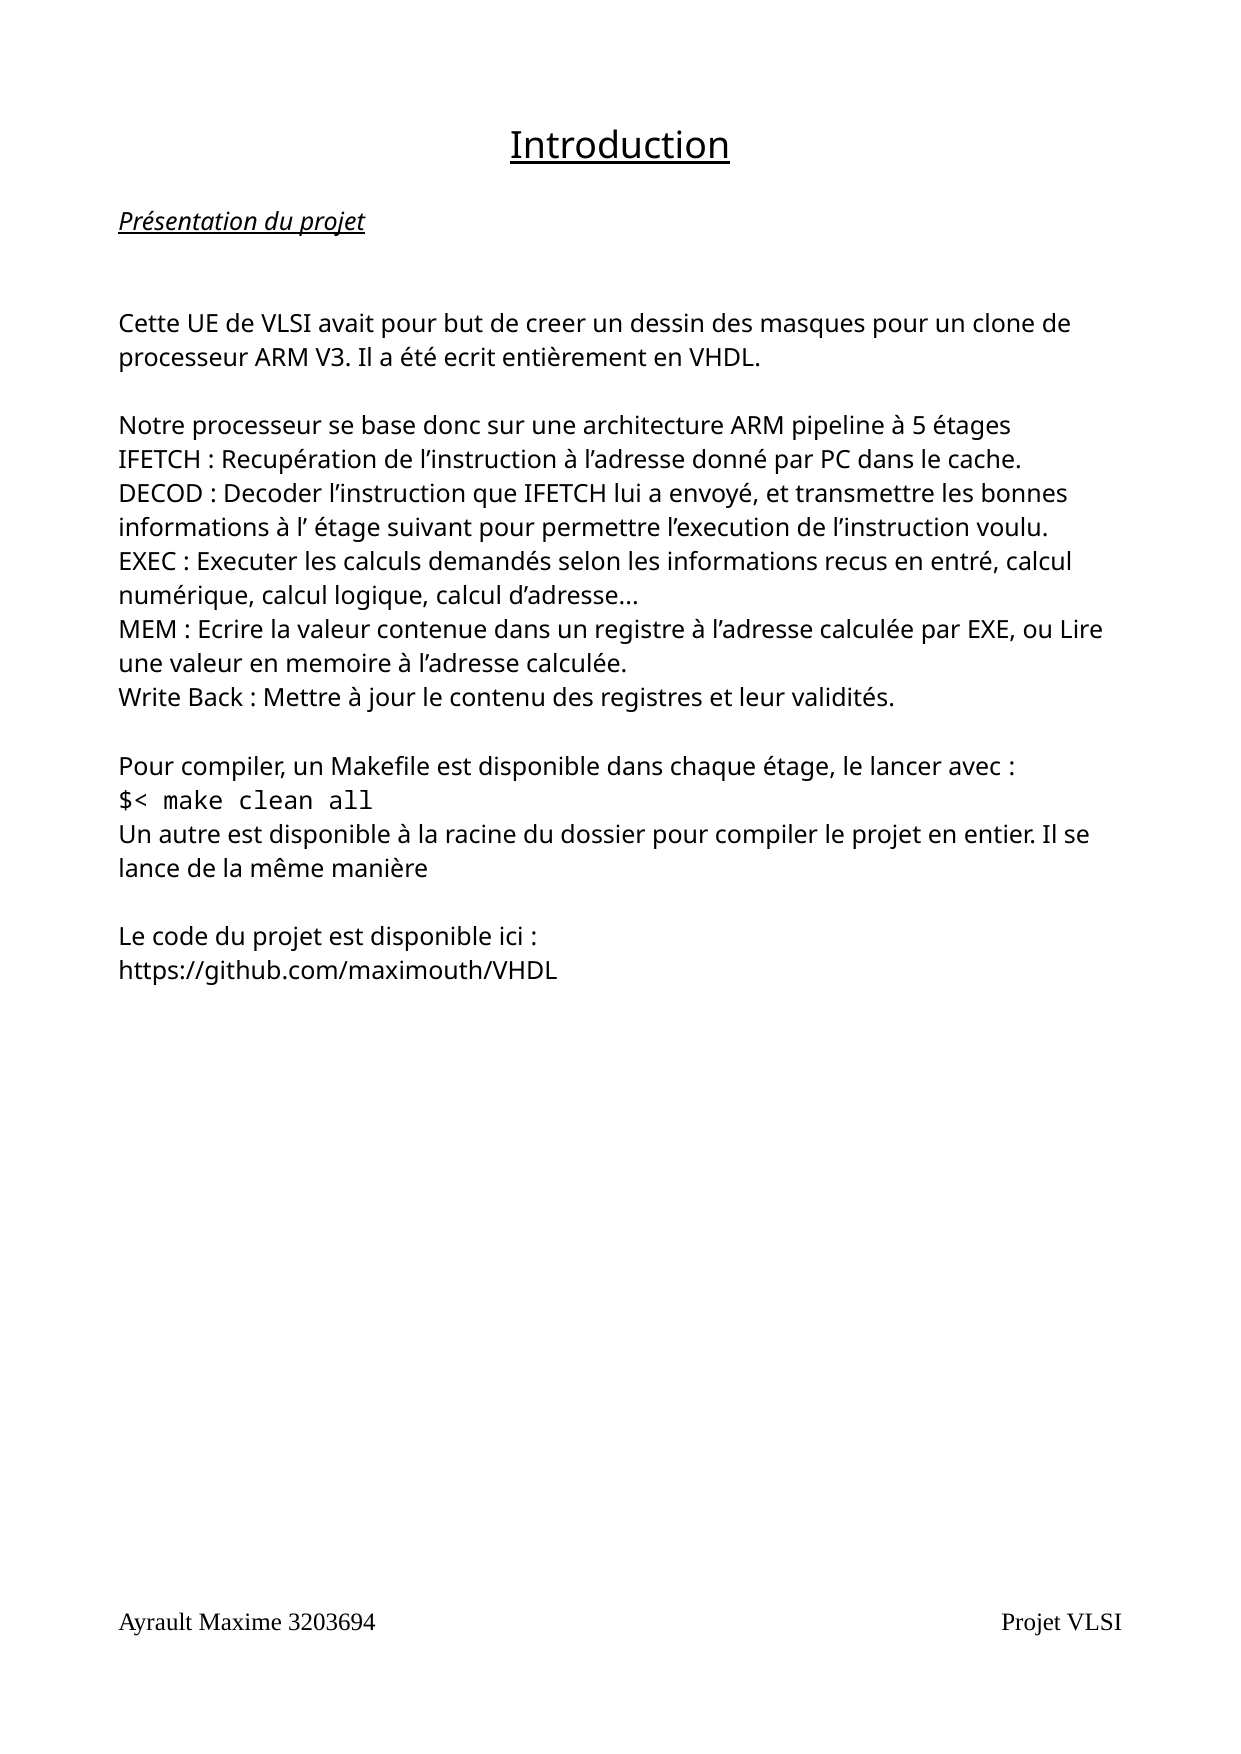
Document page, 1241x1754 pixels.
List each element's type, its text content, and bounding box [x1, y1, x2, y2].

text Pour compiler, un Makefile est disponible dans chaque étage, le lancer avec : [118, 748, 1122, 782]
text Cette UE de VLSI avait pour but de creer un dessin des masques pour un clone de processeur ARM V3. Il a été ecrit entièrement en VHDL. [118, 305, 1122, 373]
text Un autre est disponible à la racine du dossier pour compiler le projet en entier. Il se lance de la même manière [118, 816, 1122, 884]
text https://github.com/maximouth/VHDL [118, 953, 1122, 987]
text Le code du projet est disponible ici : [118, 918, 1122, 953]
text EXEC : Executer les calculs demandés selon les informations recus en entré, calcul numérique, calcul logique, calcul d’adresse... [118, 544, 1122, 612]
text MEM : Ecrire la valeur contenue dans un registre à l’adresse calculée par EXE, ou Lire une valeur en memoire à l’adresse calculée. [118, 612, 1122, 680]
text Présentation du projet [118, 203, 1122, 237]
text Write Back : Mettre à jour le contenu des registres et leur validités. [118, 680, 1122, 714]
text Introduction [118, 118, 1122, 169]
text Notre processeur se base donc sur une architecture ARM pipeline à 5 étages [118, 408, 1122, 442]
text IFETCH : Recupération de l’instruction à l’adresse donné par PC dans le cache. [118, 442, 1122, 476]
text $< make clean all [118, 782, 1122, 816]
text DECOD : Decoder l’instruction que IFETCH lui a envoyé, et transmettre les bonnes informations à l’ étage suivant pour permettre l’execution de l’instruction voulu. [118, 476, 1122, 544]
